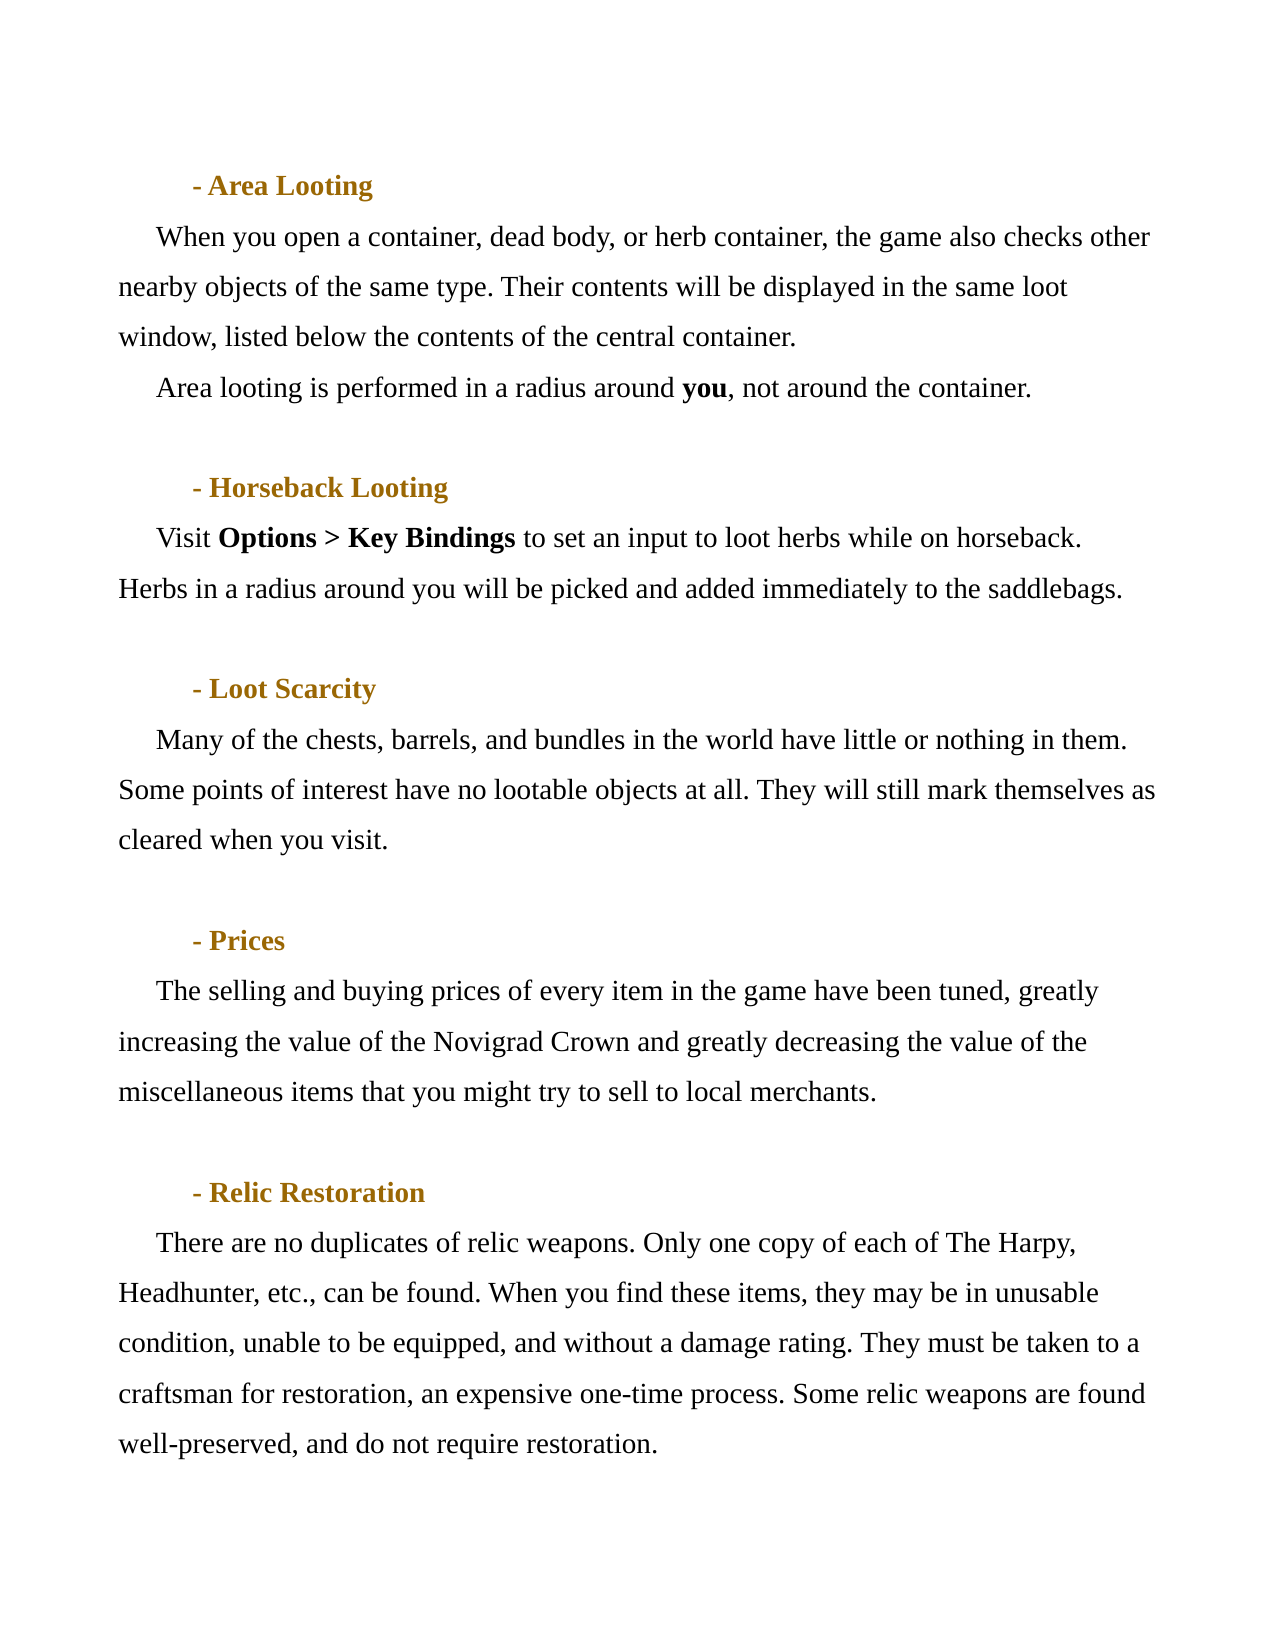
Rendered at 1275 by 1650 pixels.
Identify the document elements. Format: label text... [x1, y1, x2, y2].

text There are no duplicates of relic weapons. Only one copy of each of The Harpy, Headhunter, etc., can be found. When you find these items, they may be in unusable condition, unable to be equipped, and without a damage rating. They must be taken to a craftsman for restoration, an expensive one-time process. Some relic weapons are found well-preserved, and do not require restoration. [118, 1225, 1157, 1460]
text When you open a container, dead body, or herb container, the game also checks other nearby objects of the same type. Their contents will be displayed in the same loot window, listed below the contents of the central container. [118, 219, 1157, 353]
text Area looting is performed in a radius around you, not around the container. [118, 370, 1157, 403]
text Visit Options > Key Bindings to set an input to loot herbs while on horseback. Herbs in a radius around you will be picked and added immediately to the saddlebags. [118, 521, 1157, 604]
text The selling and buying prices of every item in the game have been tuned, greatly increasing the value of the Novigrad Crown and greatly decreasing the value of the miscellaneous items that you might try to sell to local merchants. [118, 973, 1157, 1108]
text - Loot Scarcity [118, 672, 1157, 705]
text - Area Looting [118, 168, 1157, 202]
text Many of the chests, barrels, and bundles in the world have little or nothing in them. Some points of interest have no lootable objects at all. They will still mark themselves as cleared when you visit. [118, 722, 1157, 856]
text - Prices [118, 923, 1157, 957]
text - Relic Restoration [118, 1175, 1157, 1208]
text - Horseback Looting [118, 470, 1157, 504]
